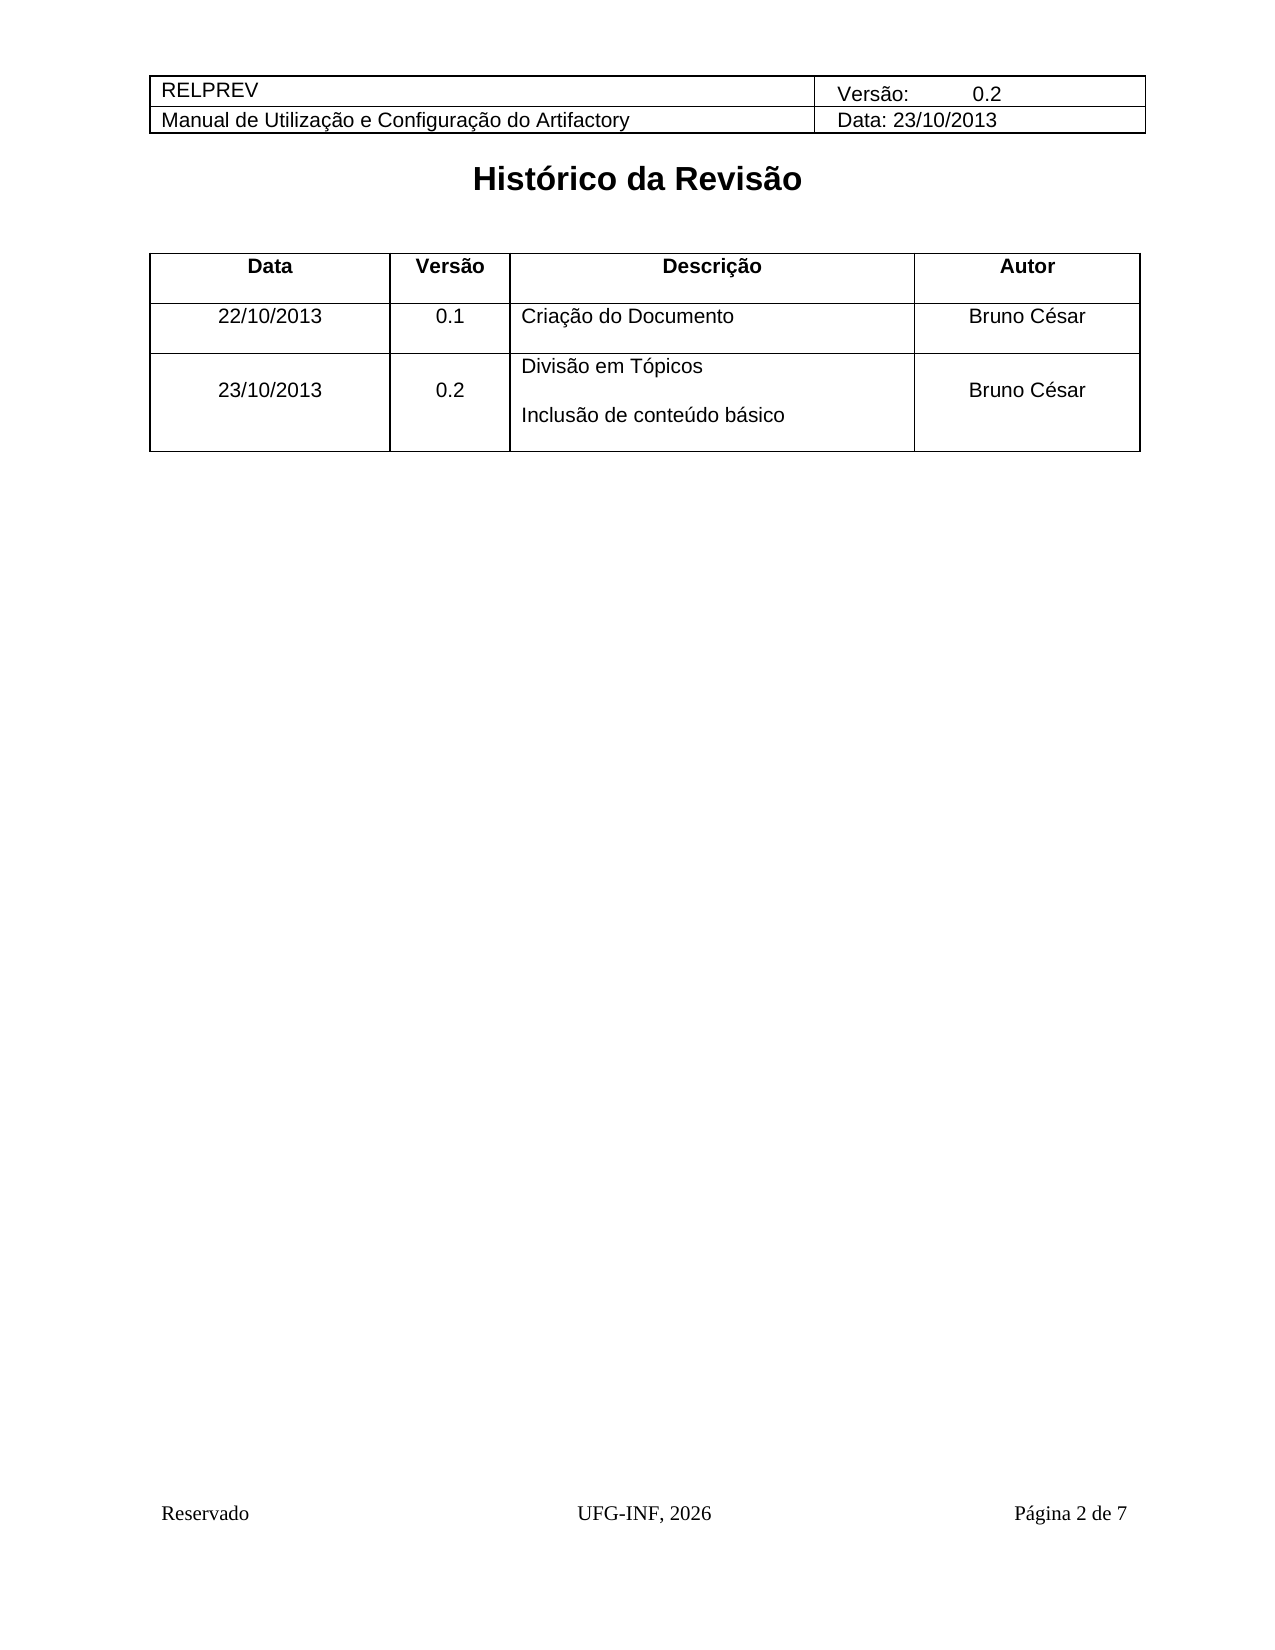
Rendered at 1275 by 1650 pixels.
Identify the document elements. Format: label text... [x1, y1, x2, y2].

table_cell Criação do Documento [511, 304, 914, 352]
table_header Descrição [511, 254, 914, 302]
table_header Data [151, 254, 389, 302]
table_header Autor [915, 254, 1139, 302]
table_cell 23/10/2013 [151, 354, 389, 451]
table_header Versão [391, 254, 509, 302]
text Histórico da Revisão [150, 159, 1125, 197]
table_cell Bruno César [915, 304, 1139, 352]
table_cell 0.1 [391, 304, 509, 352]
table_cell Bruno César [915, 354, 1139, 451]
table_cell 22/10/2013 [151, 304, 389, 352]
table_cell 0.2 [391, 354, 509, 451]
table_cell Divisão em Tópicos Inclusão de conteúdo básico [511, 354, 914, 451]
